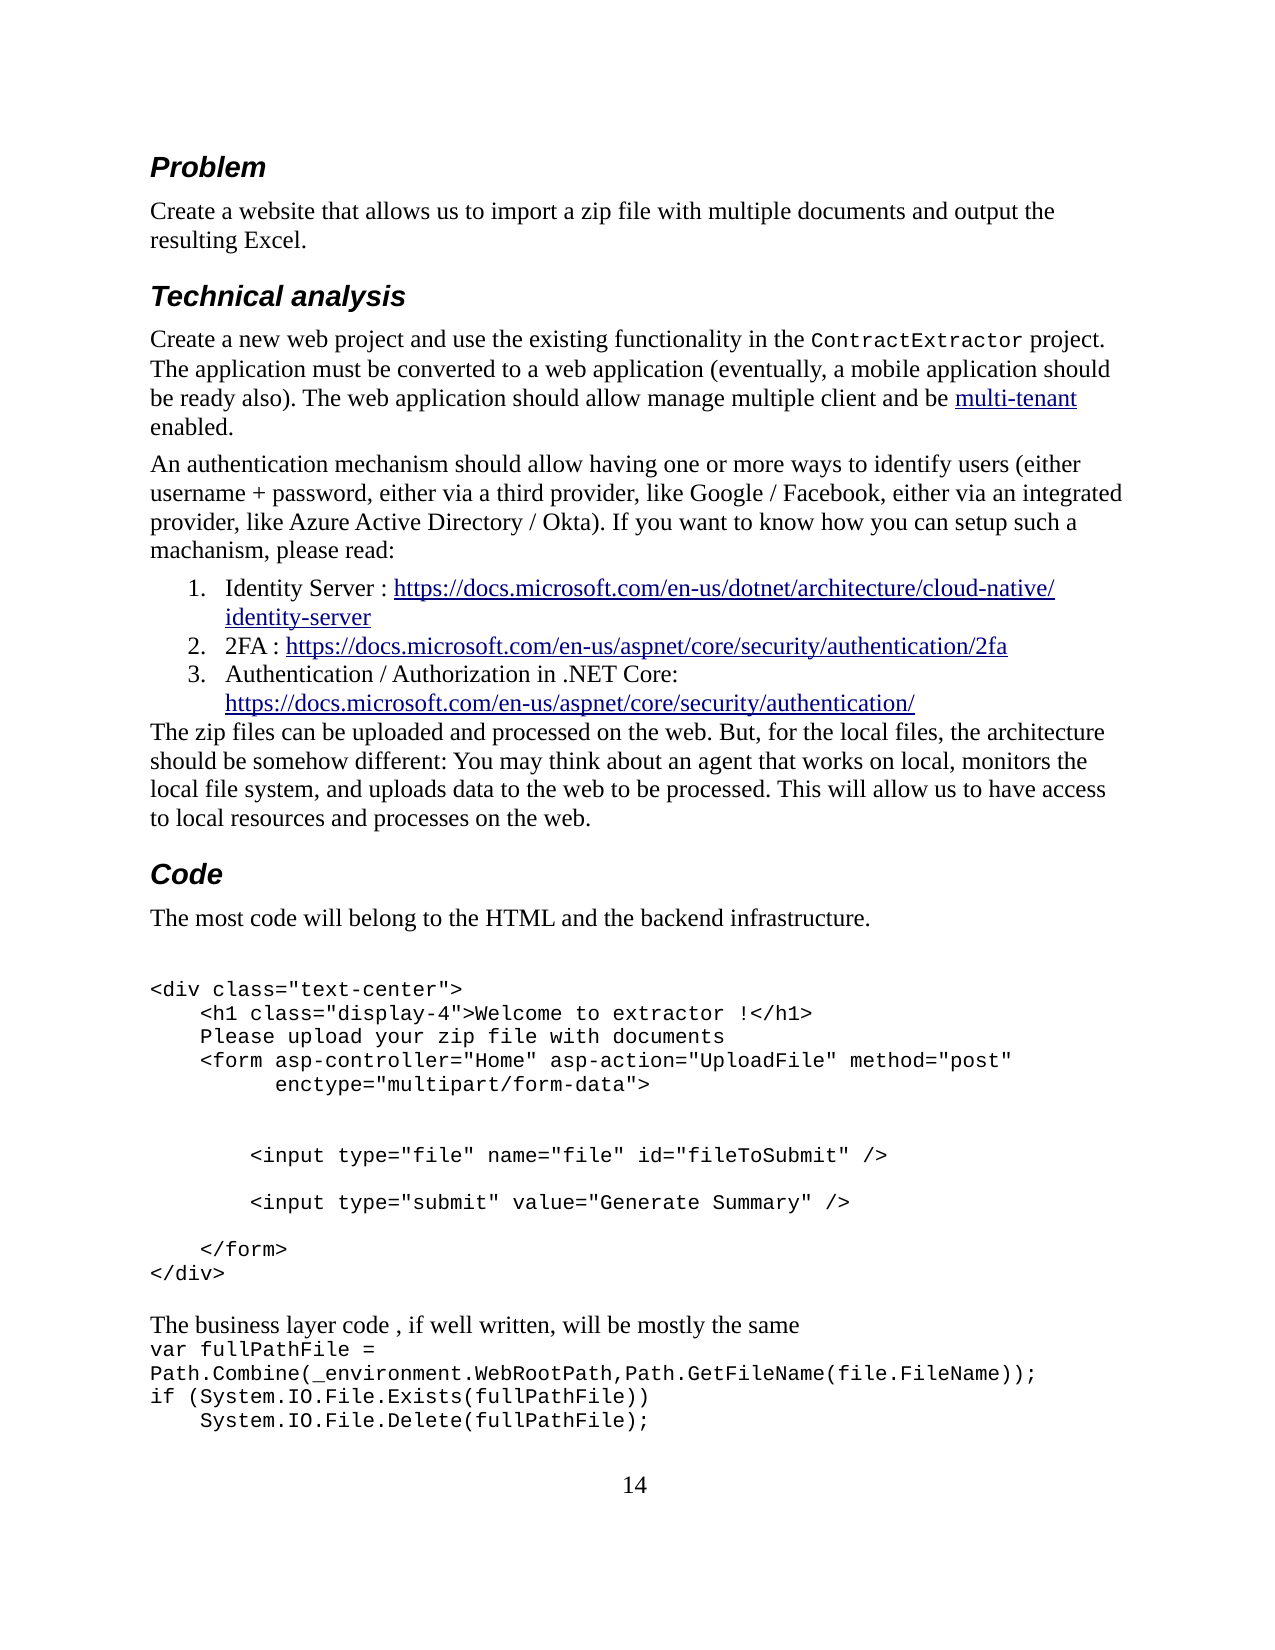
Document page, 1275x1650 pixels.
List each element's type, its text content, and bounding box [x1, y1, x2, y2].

text var fullPathFile = Path.Combine(_environment.WebRootPath,Path.GetFileName(file.FileName)); [150, 1339, 1125, 1386]
list Identity Server : https://docs.microsoft.com/en-us/dotnet/architecture/cloud-native/identity-server [187, 573, 1125, 631]
text Please upload your zip file with documents [150, 1026, 1125, 1050]
text Create a website that allows us to import a zip file with multiple documents and output the resulting Excel. [150, 196, 1125, 253]
text enctype="multipart/form-data"> [150, 1074, 1125, 1097]
text <div class="text-center"> [150, 979, 1125, 1003]
text System.IO.File.Delete(fullPathFile); [150, 1410, 1125, 1433]
subtitle Technical analysis [150, 278, 1125, 312]
text The zip files can be uploaded and processed on the web. But, for the local files, the architecture should be somehow different: You may think about an agent that works on local, monitors the local file system, and uploads data to the web to be processed. This will allow us to have access to local resources and processes on the web. [150, 717, 1125, 832]
text The business layer code , if well written, will be mostly the same [150, 1310, 1125, 1339]
text Create a new web project and use the existing functionality in the ContractExtractor project. The application must be converted to a web application (eventually, a mobile application should be ready also). The web application should allow manage multiple client and be multi-tenant enabled. [150, 324, 1125, 440]
text <h1 class="display-4">Welcome to extractor !</h1> [150, 1003, 1125, 1026]
text <input type="file" name="file" id="fileToSubmit" /> [150, 1145, 1125, 1168]
subtitle Code [150, 857, 1125, 891]
text <input type="submit" value="Generate Summary" /> [150, 1192, 1125, 1216]
subtitle Problem [150, 150, 1125, 183]
text if (System.IO.File.Exists(fullPathFile)) [150, 1386, 1125, 1410]
text </form> [150, 1239, 1125, 1263]
text The most code will belong to the HTML and the backend infrastructure. [150, 903, 1125, 932]
text An authentication mechanism should allow having one or more ways to identify users (either username + password, either via a third provider, like Google / Facebook, either via an integrated provider, like Azure Active Directory / Okta). If you want to know how you can setup such a machanism, please read: [150, 449, 1125, 564]
text </div> [150, 1263, 1125, 1287]
text <form asp-controller="Home" asp-action="UploadFile" method="post" [150, 1050, 1125, 1074]
list 2FA : https://docs.microsoft.com/en-us/aspnet/core/security/authentication/2fa [187, 631, 1125, 659]
list Authentication / Authorization in .NET Core: https://docs.microsoft.com/en-us/aspnet/core/security/authentication/ [187, 659, 1125, 717]
